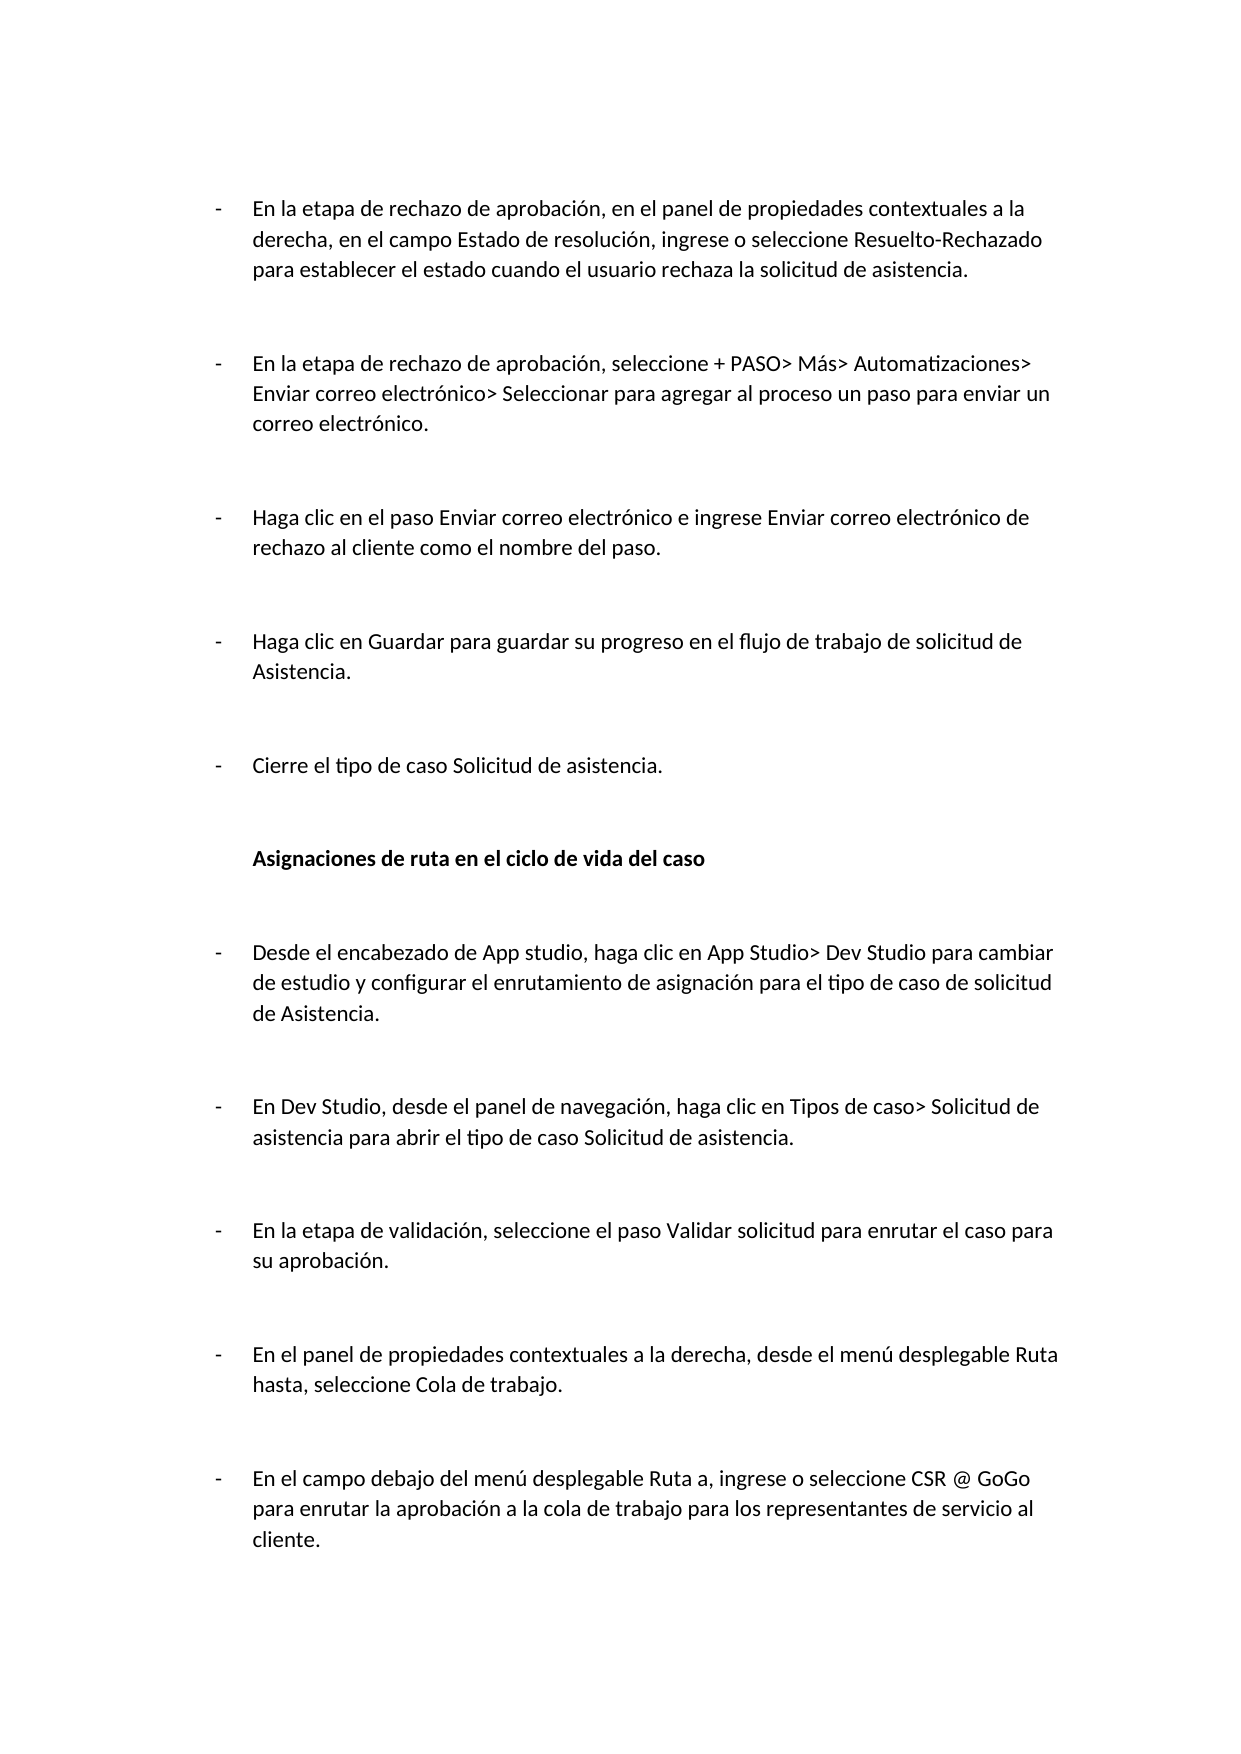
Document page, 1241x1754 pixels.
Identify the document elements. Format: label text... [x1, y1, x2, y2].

list En la etapa de rechazo de aprobación, seleccione + PASO> Más> Automatizaciones> Enviar correo electrónico> Seleccionar para agregar al proceso un paso para enviar un correo electrónico. [215, 349, 1063, 437]
list En la etapa de validación, seleccione el paso Validar solicitud para enrutar el caso para su aprobación. [215, 1216, 1063, 1274]
list En Dev Studio, desde el panel de navegación, haga clic en Tipos de caso> Solicitud de asistencia para abrir el tipo de caso Solicitud de asistencia. [215, 1092, 1063, 1151]
list En el campo debajo del menú desplegable Ruta a, ingrese o seleccione CSR @ GoGo para enrutar la aprobación a la cola de trabajo para los representantes de servicio al cliente. [215, 1464, 1063, 1553]
list Cierre el tipo de caso Solicitud de asistencia. [215, 751, 1063, 779]
list Asignaciones de ruta en el ciclo de vida del caso [252, 844, 1063, 872]
list Haga clic en el paso Enviar correo electrónico e ingrese Enviar correo electrónico de rechazo al cliente como el nombre del paso. [215, 503, 1063, 561]
list En la etapa de rechazo de aprobación, en el panel de propiedades contextuales a la derecha, en el campo Estado de resolución, ingrese o seleccione Resuelto-Rechazado para establecer el estado cuando el usuario rechaza la solicitud de asistencia. [215, 194, 1063, 283]
list En el panel de propiedades contextuales a la derecha, desde el menú desplegable Ruta hasta, seleccione Cola de trabajo. [215, 1340, 1063, 1398]
list Desde el encabezado de App studio, haga clic en App Studio> Dev Studio para cambiar de estudio y configurar el enrutamiento de asignación para el tipo de caso de solicitud de Asistencia. [215, 938, 1063, 1027]
list Haga clic en Guardar para guardar su progreso en el flujo de trabajo de solicitud de Asistencia. [215, 627, 1063, 685]
